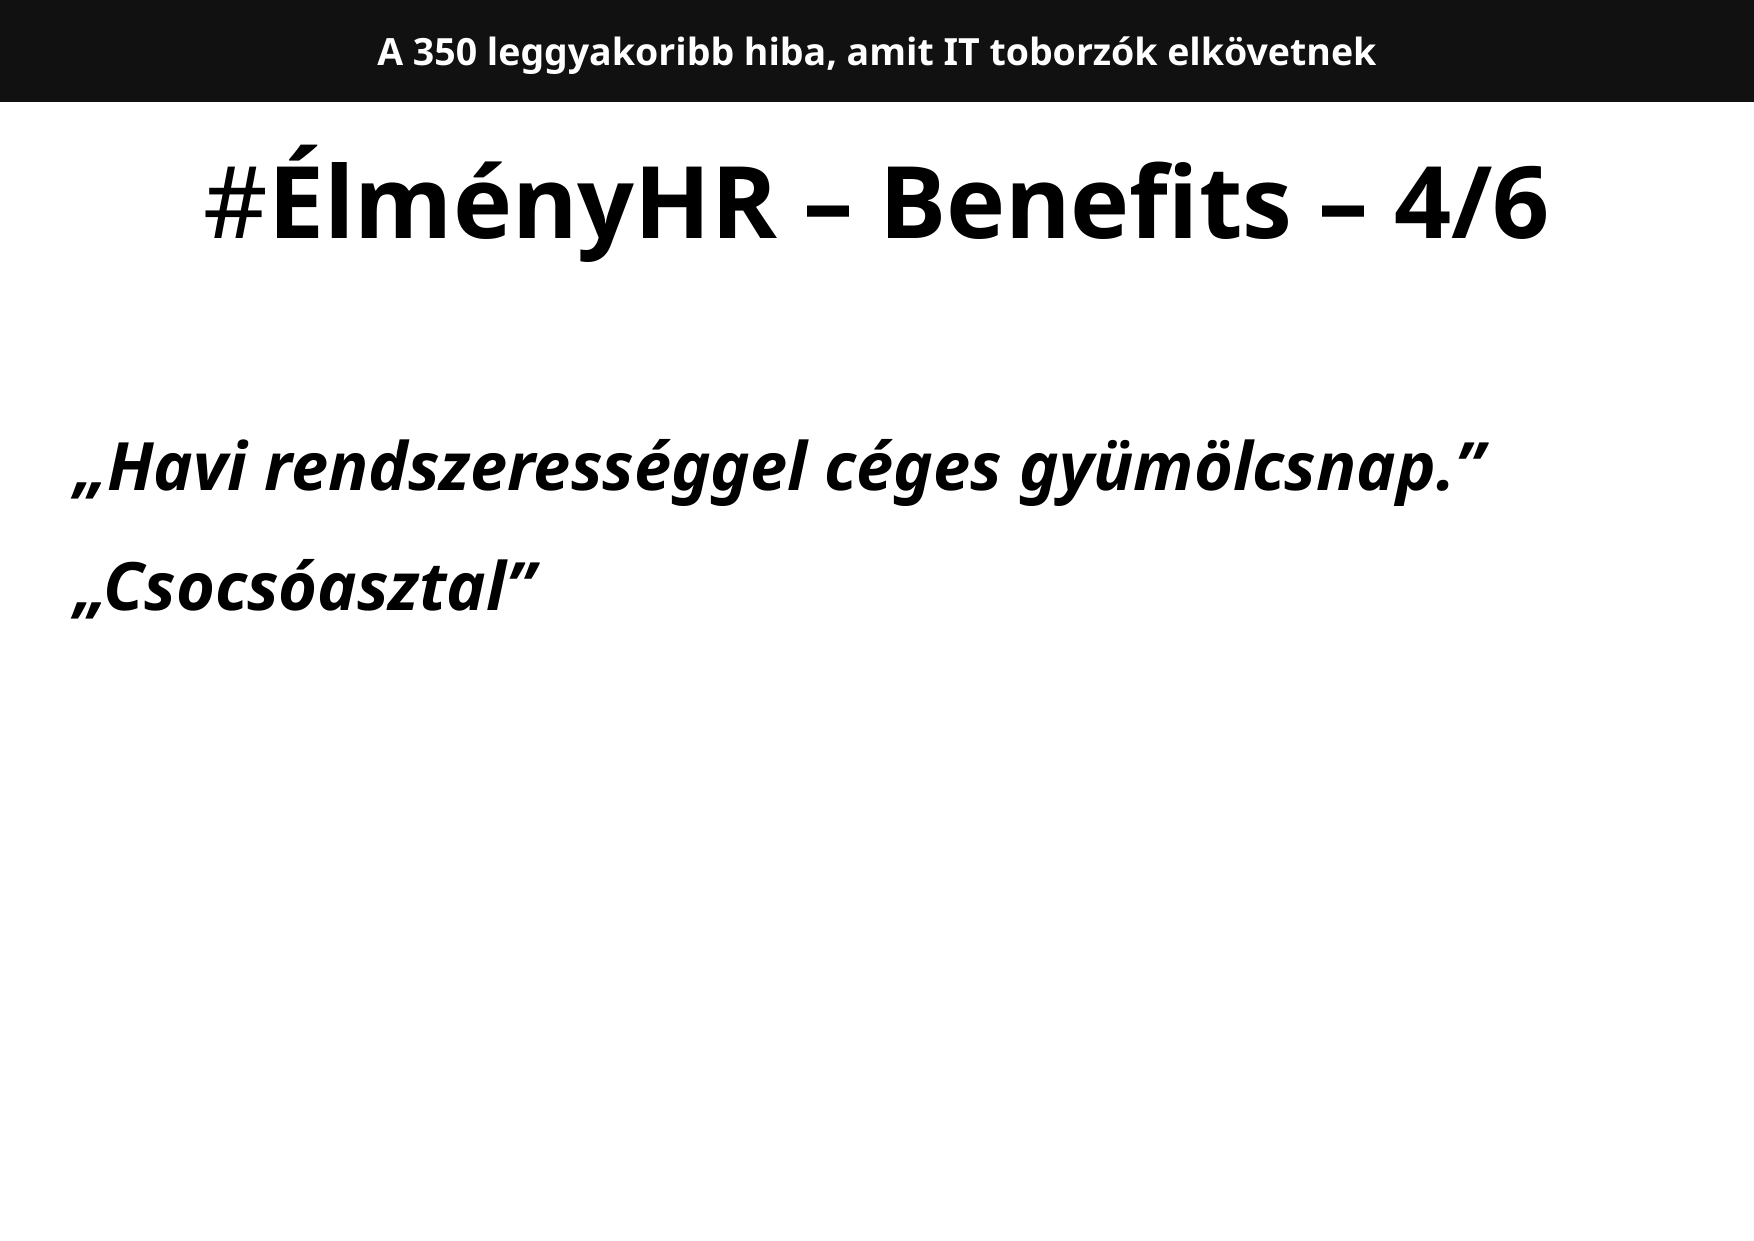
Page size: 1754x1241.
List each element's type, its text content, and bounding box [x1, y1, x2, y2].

text #ÉlményHR – Benefits – 4/6 [0, 132, 1754, 268]
text „Havi rendszerességgel céges gyümölcsnap.” [0, 419, 1754, 509]
text „Csocsóasztal” [0, 539, 1754, 630]
